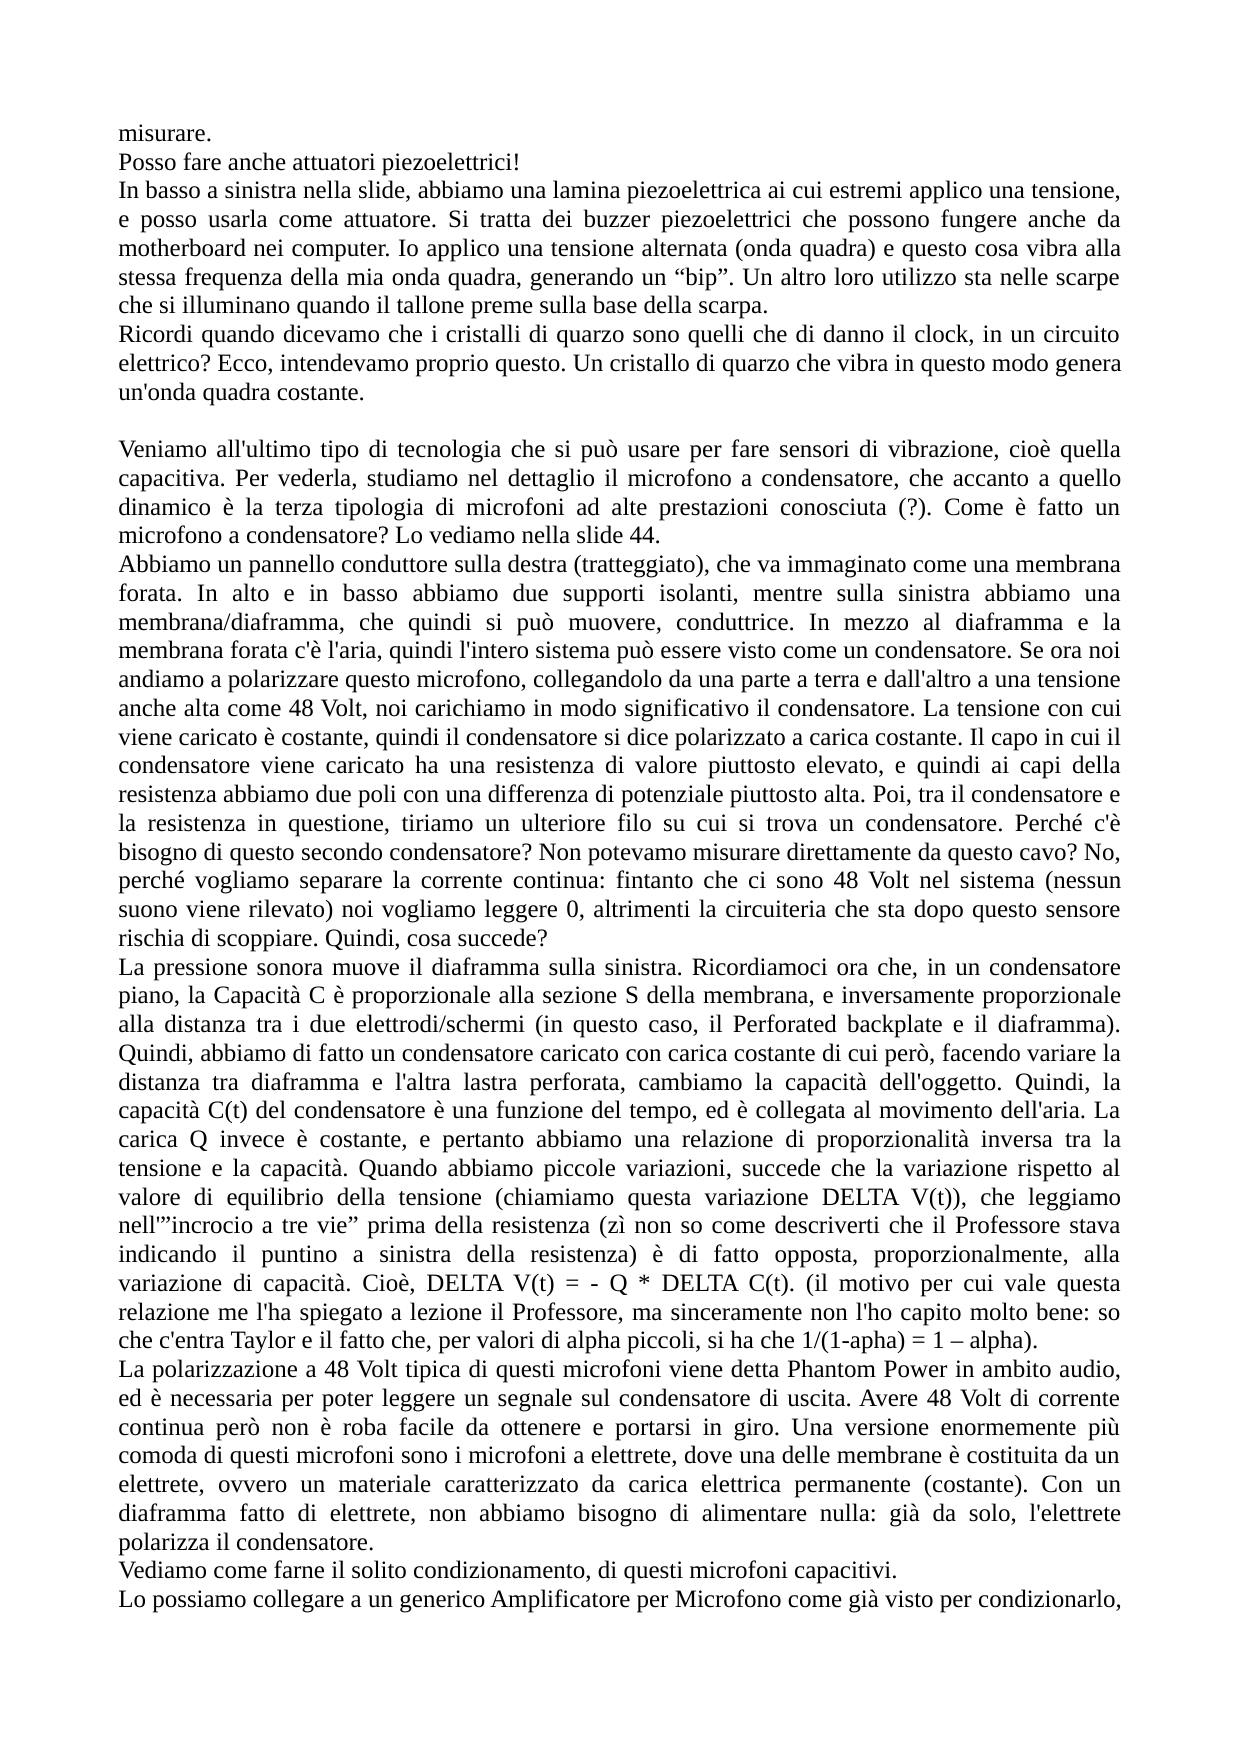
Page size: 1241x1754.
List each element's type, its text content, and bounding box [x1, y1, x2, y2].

text Veniamo all'ultimo tipo di tecnologia che si può usare per fare sensori di vibrazione, cioè quella capacitiva. Per vederla, studiamo nel dettaglio il microfono a condensatore, che accanto a quello dinamico è la terza tipologia di microfoni ad alte prestazioni conosciuta (?). Come è fatto un microfono a condensatore? Lo vediamo nella slide 44. [118, 434, 1122, 549]
text Lo possiamo collegare a un generico Amplificatore per Microfono come già visto per condizionarlo, [118, 1584, 1122, 1613]
text Vediamo come farne il solito condizionamento, di questi microfoni capacitivi. [118, 1556, 1122, 1584]
text La polarizzazione a 48 Volt tipica di questi microfoni viene detta Phantom Power in ambito audio, ed è necessaria per poter leggere un segnale sul condensatore di uscita. Avere 48 Volt di corrente continua però non è roba facile da ottenere e portarsi in giro. Una versione enormemente più comoda di questi microfoni sono i microfoni a elettrete, dove una delle membrane è costituita da un elettrete, ovvero un materiale caratterizzato da carica elettrica permanente (costante). Con un diaframma fatto di elettrete, non abbiamo bisogno di alimentare nulla: già da solo, l'elettrete polarizza il condensatore. [118, 1354, 1122, 1556]
text In basso a sinistra nella slide, abbiamo una lamina piezoelettrica ai cui estremi applico una tensione, e posso usarla come attuatore. Si tratta dei buzzer piezoelettrici che possono fungere anche da motherboard nei computer. Io applico una tensione alternata (onda quadra) e questo cosa vibra alla stessa frequenza della mia onda quadra, generando un “bip”. Un altro loro utilizzo sta nelle scarpe che si illuminano quando il tallone preme sulla base della scarpa. [118, 176, 1122, 319]
text Posso fare anche attuatori piezoelettrici! [118, 147, 1122, 176]
text La pressione sonora muove il diaframma sulla sinistra. Ricordiamoci ora che, in un condensatore piano, la Capacità C è proporzionale alla sezione S della membrana, e inversamente proporzionale alla distanza tra i due elettrodi/schermi (in questo caso, il Perforated backplate e il diaframma). Quindi, abbiamo di fatto un condensatore caricato con carica costante di cui però, facendo variare la distanza tra diaframma e l'altra lastra perforata, cambiamo la capacità dell'oggetto. Quindi, la capacità C(t) del condensatore è una funzione del tempo, ed è collegata al movimento dell'aria. La carica Q invece è costante, e pertanto abbiamo una relazione di proporzionalità inversa tra la tensione e la capacità. Quando abbiamo piccole variazioni, succede che la variazione rispetto al valore di equilibrio della tensione (chiamiamo questa variazione DELTA V(t)), che leggiamo nell'”incrocio a tre vie” prima della resistenza (zì non so come descriverti che il Professore stava indicando il puntino a sinistra della resistenza) è di fatto opposta, proporzionalmente, alla variazione di capacità. Cioè, DELTA V(t) = - Q * DELTA C(t). (il motivo per cui vale questa relazione me l'ha spiegato a lezione il Professore, ma sinceramente non l'ho capito molto bene: so che c'entra Taylor e il fatto che, per valori di alpha piccoli, si ha che 1/(1-apha) = 1 – alpha). [118, 952, 1122, 1354]
text Abbiamo un pannello conduttore sulla destra (tratteggiato), che va immaginato come una membrana forata. In alto e in basso abbiamo due supporti isolanti, mentre sulla sinistra abbiamo una membrana/diaframma, che quindi si può muovere, conduttrice. In mezzo al diaframma e la membrana forata c'è l'aria, quindi l'intero sistema può essere visto come un condensatore. Se ora noi andiamo a polarizzare questo microfono, collegandolo da una parte a terra e dall'altro a una tensione anche alta come 48 Volt, noi carichiamo in modo significativo il condensatore. La tensione con cui viene caricato è costante, quindi il condensatore si dice polarizzato a carica costante. Il capo in cui il condensatore viene caricato ha una resistenza di valore piuttosto elevato, e quindi ai capi della resistenza abbiamo due poli con una differenza di potenziale piuttosto alta. Poi, tra il condensatore e la resistenza in questione, tiriamo un ulteriore filo su cui si trova un condensatore. Perché c'è bisogno di questo secondo condensatore? Non potevamo misurare direttamente da questo cavo? No, perché vogliamo separare la corrente continua: fintanto che ci sono 48 Volt nel sistema (nessun suono viene rilevato) noi vogliamo leggere 0, altrimenti la circuiteria che sta dopo questo sensore rischia di scoppiare. Quindi, cosa succede? [118, 549, 1122, 952]
text misurare. [118, 118, 1122, 147]
text Ricordi quando dicevamo che i cristalli di quarzo sono quelli che di danno il clock, in un circuito elettrico? Ecco, intendevamo proprio questo. Un cristallo di quarzo che vibra in questo modo genera un'onda quadra costante. [118, 319, 1122, 406]
